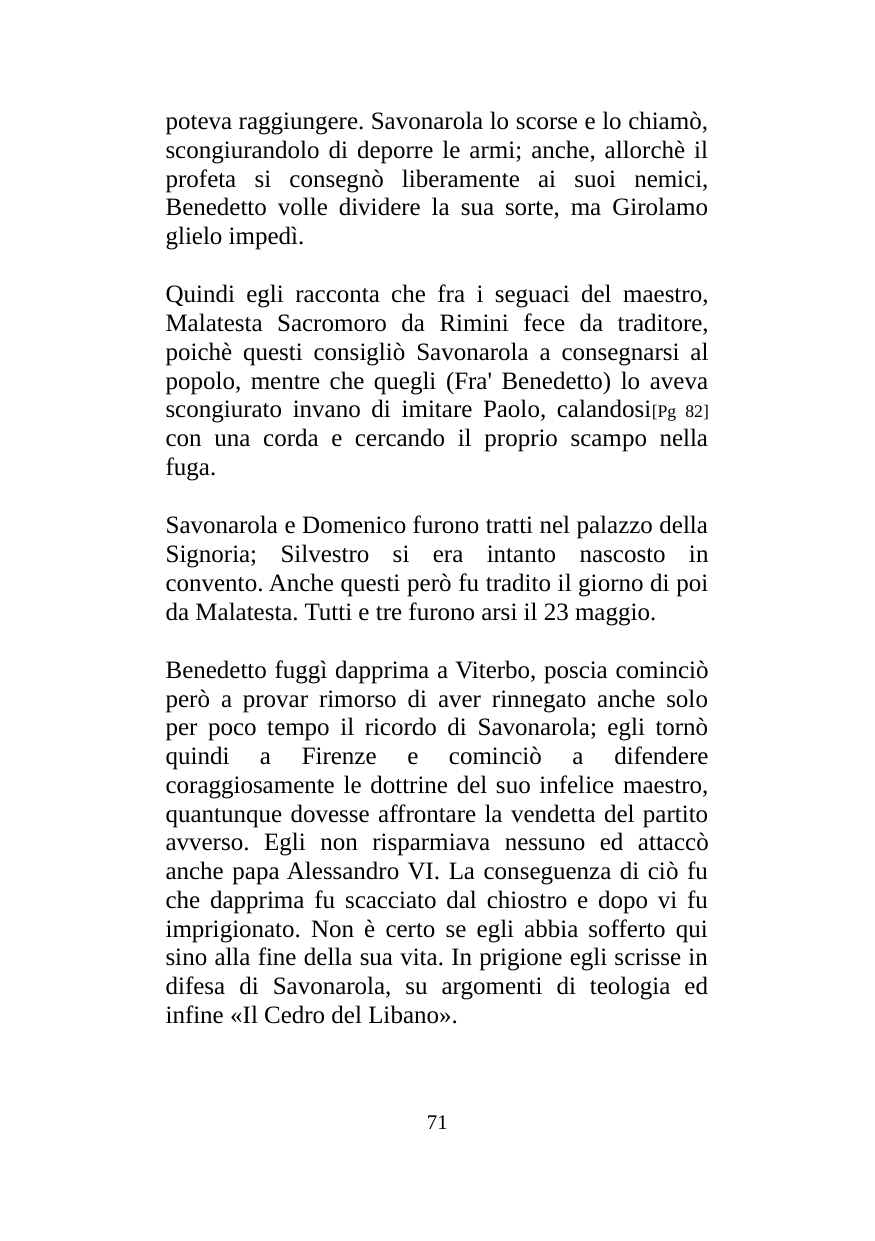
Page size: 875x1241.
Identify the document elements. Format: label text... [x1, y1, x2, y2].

text Savonarola e Domenico furono tratti nel palazzo della Signoria; Silvestro si era intanto nascosto in convento. Anche questi però fu tradito il giorno di poi da Malatesta. Tutti e tre furono arsi il 23 maggio. [165, 510, 709, 625]
text poteva raggiungere. Savonarola lo scorse e lo chiamò, scongiurandolo di deporre le armi; anche, allorchè il profeta si consegnò liberamente ai suoi nemici, Benedetto volle dividere la sua sorte, ma Girolamo glielo impedì. [165, 106, 709, 250]
text Benedetto fuggì dapprima a Viterbo, poscia cominciò però a provar rimorso di aver rinnegato anche solo per poco tempo il ricordo di Savonarola; egli tornò quindi a Firenze e cominciò a difendere coraggiosamente le dottrine del suo infelice maestro, quantunque dovesse affrontare la vendetta del partito avverso. Egli non risparmiava nessuno ed attaccò anche papa Alessandro VI. La conseguenza di ciò fu che dapprima fu scacciato dal chiostro e dopo vi fu imprigionato. Non è certo se egli abbia sofferto qui sino alla fine della sua vita. In prigione egli scrisse in difesa di Savonarola, su argomenti di teologia ed infine «Il Cedro del Libano». [165, 655, 709, 1029]
text Quindi egli racconta che fra i seguaci del maestro, Malatesta Sacromoro da Rimini fece da traditore, poichè questi consigliò Savonarola a consegnarsi al popolo, mentre che quegli (Fra' Benedetto) lo aveva scongiurato invano di imitare Paolo, calandosi[Pg 82] con una corda e cercando il proprio scampo nella fuga. [165, 279, 709, 481]
